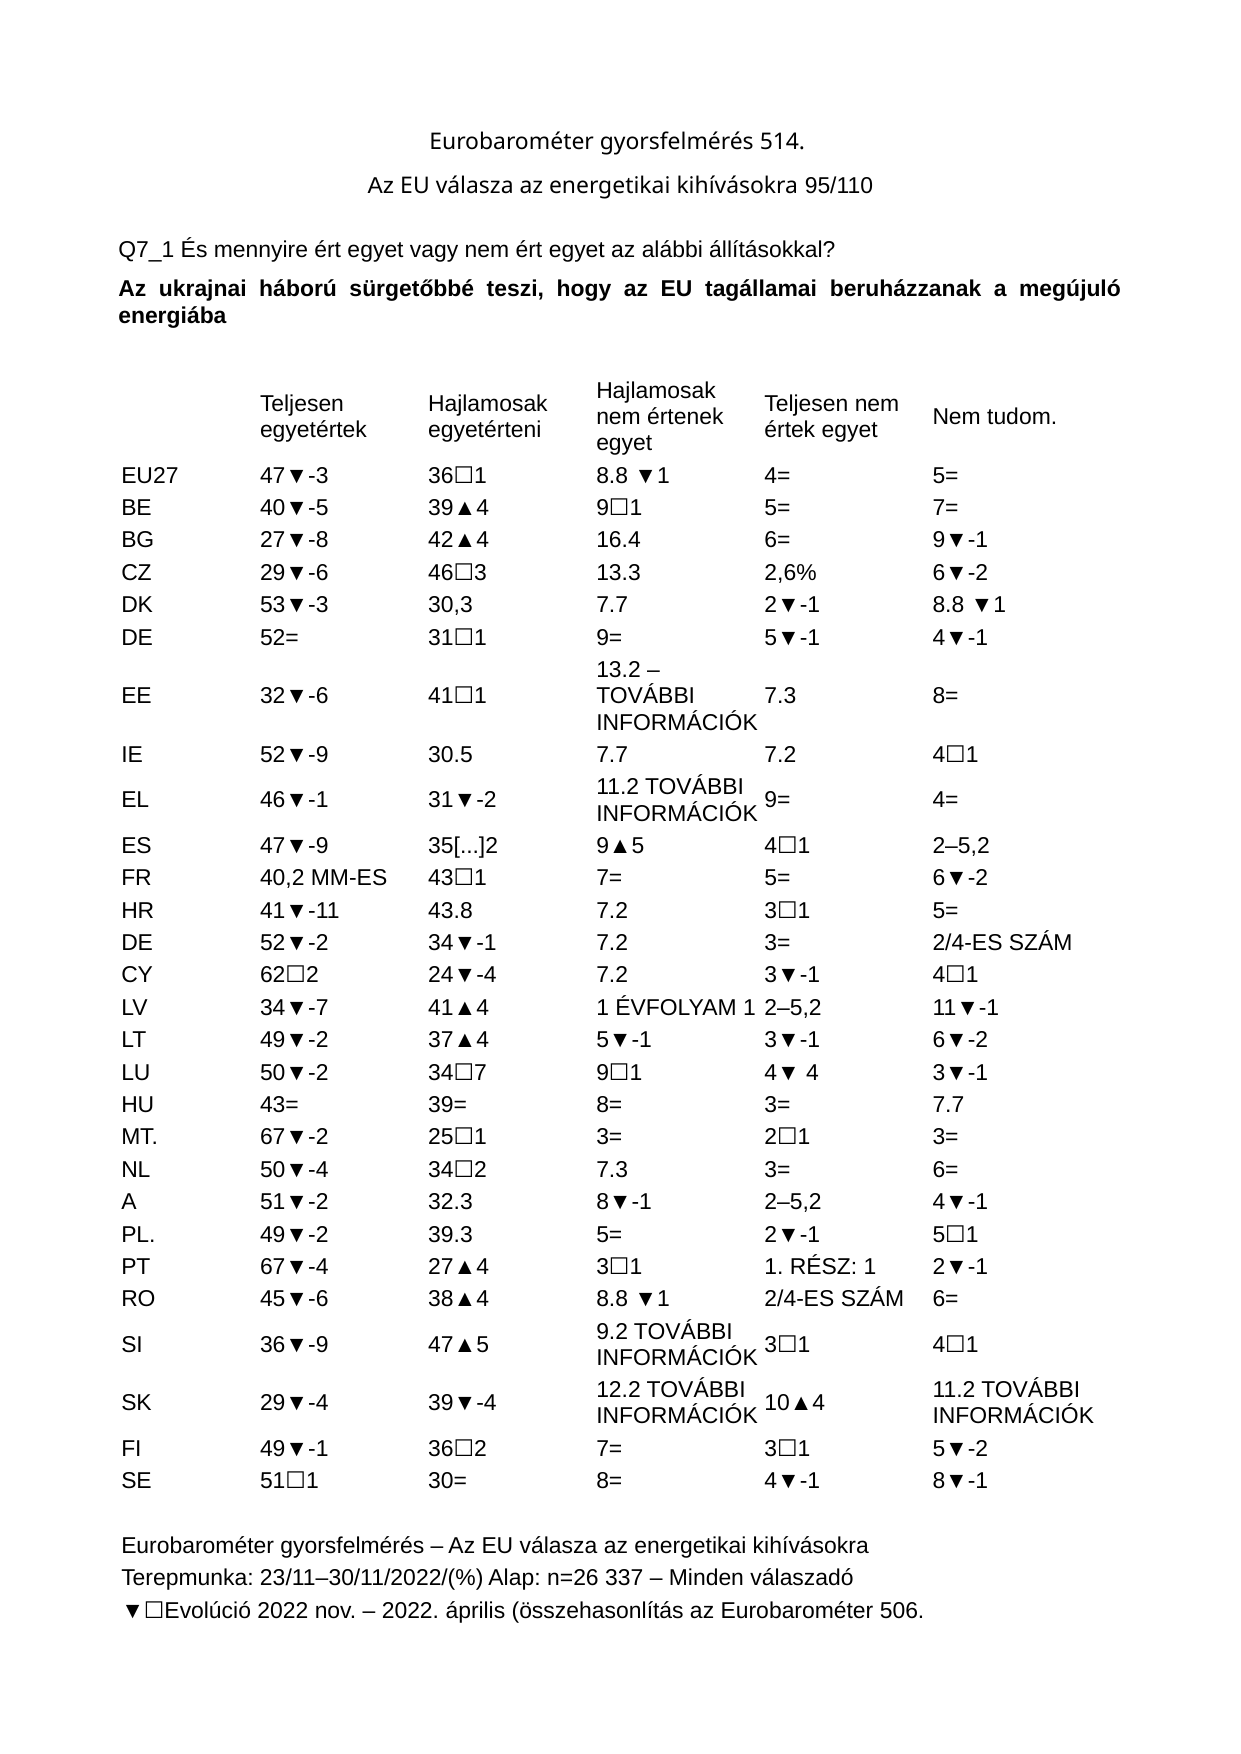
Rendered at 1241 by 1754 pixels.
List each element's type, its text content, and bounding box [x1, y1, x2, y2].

table_cell 53▼-3 [257, 588, 425, 621]
text Az ukrajnai háború sürgetőbbé teszi, hogy az EU tagállamai beruházzanak a megújuló energiába [118, 275, 1122, 328]
table_cell [425, 1497, 593, 1529]
table_cell 3= [761, 1088, 929, 1120]
table_cell 40▼-5 [257, 491, 425, 523]
table_cell 30.5 [425, 738, 593, 770]
table_cell FI [118, 1432, 257, 1464]
table_cell 4= [761, 459, 929, 491]
table_cell HR [118, 894, 257, 926]
table_cell 52▼-2 [257, 926, 425, 958]
table_cell 27▲4 [425, 1250, 593, 1282]
table_cell 2▼-1 [761, 588, 929, 621]
table_cell 36☐2 [425, 1432, 593, 1464]
table_cell 32▼-6 [257, 653, 425, 738]
table_cell 27▼-8 [257, 523, 425, 556]
table_cell 2,6% [761, 556, 929, 588]
table_cell DE [118, 926, 257, 958]
table_cell [761, 1497, 929, 1529]
table_cell 3▼-1 [761, 958, 929, 991]
table_cell 47▲5 [425, 1315, 593, 1373]
table_cell 4☐1 [761, 829, 929, 861]
table_cell 51▼-2 [257, 1185, 425, 1217]
table_cell 67▼-4 [257, 1250, 425, 1282]
table_cell 50▼-2 [257, 1056, 425, 1088]
table_cell 4☐1 [929, 1315, 1097, 1373]
table_cell 8▼-1 [593, 1185, 761, 1217]
table_cell Terepmunka: 23/11–30/11/2022/(%) Alap: n=26 337 – Minden válaszadó [118, 1561, 1097, 1594]
table_cell 34▼-7 [257, 991, 425, 1023]
table_cell 46▼-1 [257, 770, 425, 829]
table_cell 34▼-1 [425, 926, 593, 958]
table_cell 8= [593, 1464, 761, 1497]
table_cell 3▼-1 [929, 1056, 1097, 1088]
table_cell 2☐1 [761, 1120, 929, 1153]
table_cell 7.7 [929, 1088, 1097, 1120]
table_cell 5= [761, 861, 929, 893]
table_cell 49▼-2 [257, 1218, 425, 1250]
table_cell 32.3 [425, 1185, 593, 1217]
table_cell 9.2 TOVÁBBI INFORMÁCIÓK [593, 1315, 761, 1373]
table_cell 3= [593, 1120, 761, 1153]
table_cell 5= [761, 491, 929, 523]
table_cell 11▼-1 [929, 991, 1097, 1023]
table_cell 5= [593, 1218, 761, 1250]
table_cell CY [118, 958, 257, 991]
table_cell 12.2 TOVÁBBI INFORMÁCIÓK [593, 1373, 761, 1432]
table_cell 41▼-11 [257, 894, 425, 926]
table_cell 5▼-1 [593, 1023, 761, 1056]
table_cell 5= [929, 459, 1097, 491]
table_cell 5☐1 [929, 1218, 1097, 1250]
table_cell 38▲4 [425, 1282, 593, 1315]
table_cell 8▼-1 [929, 1464, 1097, 1497]
table_cell 9☐1 [593, 491, 761, 523]
table_cell 7.3 [593, 1153, 761, 1185]
table_cell 45▼-6 [257, 1282, 425, 1315]
table_cell 31▼-2 [425, 770, 593, 829]
table_cell 3☐1 [761, 1432, 929, 1464]
table_cell 30= [425, 1464, 593, 1497]
table_cell 8.8 ▼1 [929, 588, 1097, 621]
table_cell 3= [929, 1120, 1097, 1153]
table_cell 3☐1 [593, 1250, 761, 1282]
table_cell 1. RÉSZ: 1 [761, 1250, 929, 1282]
table_cell 29▼-4 [257, 1373, 425, 1432]
table_cell 43.8 [425, 894, 593, 926]
table_cell [929, 1497, 1097, 1529]
table_cell 34☐2 [425, 1153, 593, 1185]
table_cell 2–5,2 [929, 829, 1097, 861]
table_cell 7.2 [761, 738, 929, 770]
table_cell SI [118, 1315, 257, 1373]
table_cell 2–5,2 [761, 1185, 929, 1217]
table_cell EU27 [118, 459, 257, 491]
table_cell SK [118, 1373, 257, 1432]
table_header Nem tudom. [929, 374, 1097, 458]
table_cell 47▼-3 [257, 459, 425, 491]
table_cell 5▼-2 [929, 1432, 1097, 1464]
table_cell EL [118, 770, 257, 829]
table_cell A [118, 1185, 257, 1217]
table_cell 34☐7 [425, 1056, 593, 1088]
table_cell 4☐1 [929, 738, 1097, 770]
table_header Hajlamosak egyetérteni [425, 374, 593, 458]
table_cell HU [118, 1088, 257, 1120]
table_cell 41▲4 [425, 991, 593, 1023]
table_cell CZ [118, 556, 257, 588]
table_cell ES [118, 829, 257, 861]
table_header Hajlamosak nem értenek egyet [593, 374, 761, 458]
table_cell ▼☐Evolúció 2022 nov. – 2022. április (összehasonlítás az Eurobarométer 506. [118, 1594, 1097, 1626]
table_cell [257, 1497, 425, 1529]
table_cell 11.2 TOVÁBBI INFORMÁCIÓK [929, 1373, 1097, 1432]
table_cell 9= [761, 770, 929, 829]
table_cell 67▼-2 [257, 1120, 425, 1153]
table_cell 46☐3 [425, 556, 593, 588]
table_cell Eurobarométer gyorsfelmérés – Az EU válasza az energetikai kihívásokra [118, 1529, 1097, 1561]
table_cell EE [118, 653, 257, 738]
table_cell RO [118, 1282, 257, 1315]
table_cell 36☐1 [425, 459, 593, 491]
table_cell 52▼-9 [257, 738, 425, 770]
table_cell 37▲4 [425, 1023, 593, 1056]
table_cell FR [118, 861, 257, 893]
table_cell 39▲4 [425, 491, 593, 523]
table_cell 6▼-2 [929, 556, 1097, 588]
table_cell 2/4-ES SZÁM [761, 1282, 929, 1315]
table_cell 49▼-2 [257, 1023, 425, 1056]
table_cell 2▼-1 [761, 1218, 929, 1250]
table_cell 51☐1 [257, 1464, 425, 1497]
table_cell 6▼-2 [929, 861, 1097, 893]
table_cell BE [118, 491, 257, 523]
table_cell 52= [257, 621, 425, 653]
table_cell 31☐1 [425, 621, 593, 653]
table_cell 43☐1 [425, 861, 593, 893]
table_cell DE [118, 621, 257, 653]
table_cell PT [118, 1250, 257, 1282]
table_cell 3= [761, 926, 929, 958]
table_cell 9▲5 [593, 829, 761, 861]
table_cell 24▼-4 [425, 958, 593, 991]
table_cell 2/4-ES SZÁM [929, 926, 1097, 958]
table_cell 6▼-2 [929, 1023, 1097, 1056]
table_cell 8= [929, 653, 1097, 738]
table_cell 43= [257, 1088, 425, 1120]
table_header Teljesen egyetértek [257, 374, 425, 458]
table_cell 7.2 [593, 926, 761, 958]
table_cell 36▼-9 [257, 1315, 425, 1373]
table_cell PL. [118, 1218, 257, 1250]
table_cell [593, 1497, 761, 1529]
table_cell 7.3 [761, 653, 929, 738]
table_cell 7.2 [593, 958, 761, 991]
table_cell 7.2 [593, 894, 761, 926]
table_cell 8.8 ▼1 [593, 1282, 761, 1315]
table_cell 4▼-1 [929, 1185, 1097, 1217]
table_cell 7= [929, 491, 1097, 523]
table_cell IE [118, 738, 257, 770]
table_cell 29▼-6 [257, 556, 425, 588]
table_cell 50▼-4 [257, 1153, 425, 1185]
table_cell 5= [929, 894, 1097, 926]
table_cell [118, 1497, 257, 1529]
table_header Teljesen nem értek egyet [761, 374, 929, 458]
table_cell 13.2 – TOVÁBBI INFORMÁCIÓK [593, 653, 761, 738]
table_cell 9☐1 [593, 1056, 761, 1088]
table_cell 25☐1 [425, 1120, 593, 1153]
table_cell LU [118, 1056, 257, 1088]
table_cell NL [118, 1153, 257, 1185]
table_cell 6= [761, 523, 929, 556]
table_cell 39.3 [425, 1218, 593, 1250]
table_cell 40,2 MM-ES [257, 861, 425, 893]
table_cell 35[...]2 [425, 829, 593, 861]
table_cell 6= [929, 1153, 1097, 1185]
table_cell 9= [593, 621, 761, 653]
table_cell 4▼ 4 [761, 1056, 929, 1088]
table_cell LV [118, 991, 257, 1023]
table_cell 8= [593, 1088, 761, 1120]
table_cell 16.4 [593, 523, 761, 556]
table_cell 39▼-4 [425, 1373, 593, 1432]
table_cell BG [118, 523, 257, 556]
table_cell 47▼-9 [257, 829, 425, 861]
table_cell DK [118, 588, 257, 621]
text Q7_1 És mennyire ért egyet vagy nem ért egyet az alábbi állításokkal? [118, 236, 1122, 262]
table_cell LT [118, 1023, 257, 1056]
table_cell 30,3 [425, 588, 593, 621]
table_cell 10▲4 [761, 1373, 929, 1432]
table_cell 42▲4 [425, 523, 593, 556]
table_cell 4▼-1 [929, 621, 1097, 653]
table_cell 7.7 [593, 588, 761, 621]
table_cell 8.8 ▼1 [593, 459, 761, 491]
table_header [118, 374, 257, 458]
table_cell 1 ÉVFOLYAM 1 [593, 991, 761, 1023]
table_cell 4▼-1 [761, 1464, 929, 1497]
table_cell 5▼-1 [761, 621, 929, 653]
table_cell 7.7 [593, 738, 761, 770]
table_cell 3▼-1 [761, 1023, 929, 1056]
table_cell 41☐1 [425, 653, 593, 738]
table_cell MT. [118, 1120, 257, 1153]
table_cell 6= [929, 1282, 1097, 1315]
table_cell 3☐1 [761, 1315, 929, 1373]
table_cell 49▼-1 [257, 1432, 425, 1464]
table_cell 4☐1 [929, 958, 1097, 991]
table_cell 2–5,2 [761, 991, 929, 1023]
table_cell SE [118, 1464, 257, 1497]
table_cell 13.3 [593, 556, 761, 588]
table_cell 3= [761, 1153, 929, 1185]
table_cell 2▼-1 [929, 1250, 1097, 1282]
table_cell 7= [593, 1432, 761, 1464]
table_cell 4= [929, 770, 1097, 829]
table_cell 62☐2 [257, 958, 425, 991]
table_cell 11.2 TOVÁBBI INFORMÁCIÓK [593, 770, 761, 829]
table_cell 3☐1 [761, 894, 929, 926]
table_cell 7= [593, 861, 761, 893]
table_cell 9▼-1 [929, 523, 1097, 556]
table_cell 39= [425, 1088, 593, 1120]
